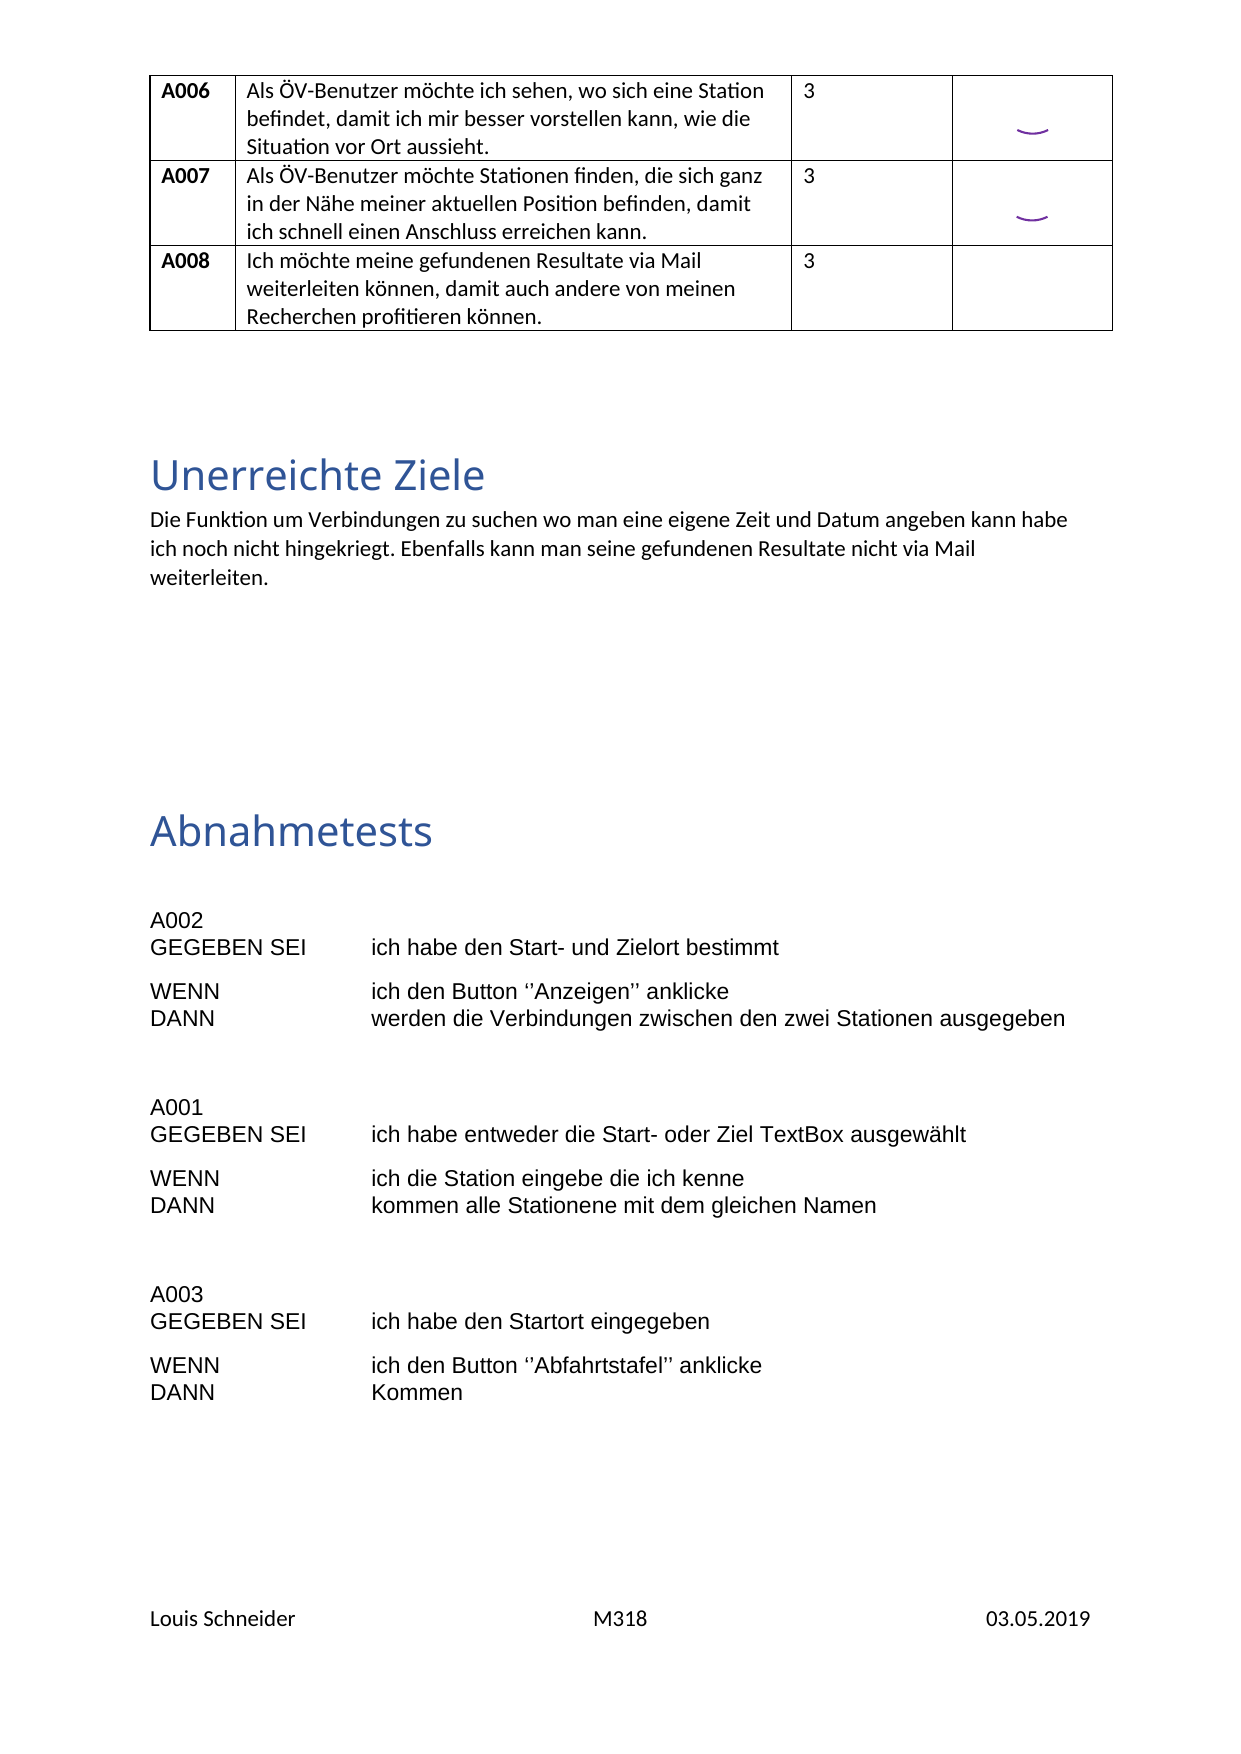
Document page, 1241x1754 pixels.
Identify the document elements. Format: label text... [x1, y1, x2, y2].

text WENN ich die Station eingebe die ich kenne DANN kommen alle Stationene mit dem gleichen Namen [150, 1165, 1090, 1219]
text WENN ich den Button ‘’Abfahrtstafel’’ anklicke DANN Kommen [150, 1352, 1090, 1406]
table_cell 3 [792, 161, 952, 245]
table_cell 3 [792, 76, 952, 160]
subtitle Abnahmetests [150, 802, 1090, 859]
table_cell Ich möchte meine gefundenen Resultate via Mail weiterleiten können, damit auch andere von meinen Recherchen profitieren können. [236, 246, 791, 330]
table_cell A008 [151, 246, 235, 330]
table_cell Als ÖV-Benutzer möchte Stationen finden, die sich ganz in der Nähe meiner aktuellen Position befinden, damit ich schnell einen Anschluss erreichen kann. [236, 161, 791, 245]
table_cell [953, 246, 1112, 330]
text A002 GEGEBEN SEI ich habe den Start- und Zielort bestimmt [150, 907, 1090, 960]
table_cell Als ÖV-Benutzer möchte ich sehen, wo sich eine Station befindet, damit ich mir besser vorstellen kann, wie die Situation vor Ort aussieht. [236, 76, 791, 160]
text WENN ich den Button ‘’Anzeigen’’ anklicke DANN werden die Verbindungen zwischen den zwei Stationen ausgegeben [150, 978, 1090, 1032]
subtitle Unerreichte Ziele [150, 446, 1090, 503]
text A003 GEGEBEN SEI ich habe den Startort eingegeben [150, 1281, 1090, 1334]
table_cell 3 [792, 246, 952, 330]
text A001 GEGEBEN SEI ich habe entweder die Start- oder Ziel TextBox ausgewählt [150, 1093, 1090, 1147]
table_cell A007 [151, 161, 235, 245]
text Die Funktion um Verbindungen zu suchen wo man eine eigene Zeit und Datum angeben kann habe ich noch nicht hingekriegt. Ebenfalls kann man seine gefundenen Resultate nicht via Mail weiterleiten. [150, 505, 1090, 591]
table_cell A006 [151, 76, 235, 160]
table_cell [953, 161, 1112, 245]
table_cell [953, 76, 1112, 160]
